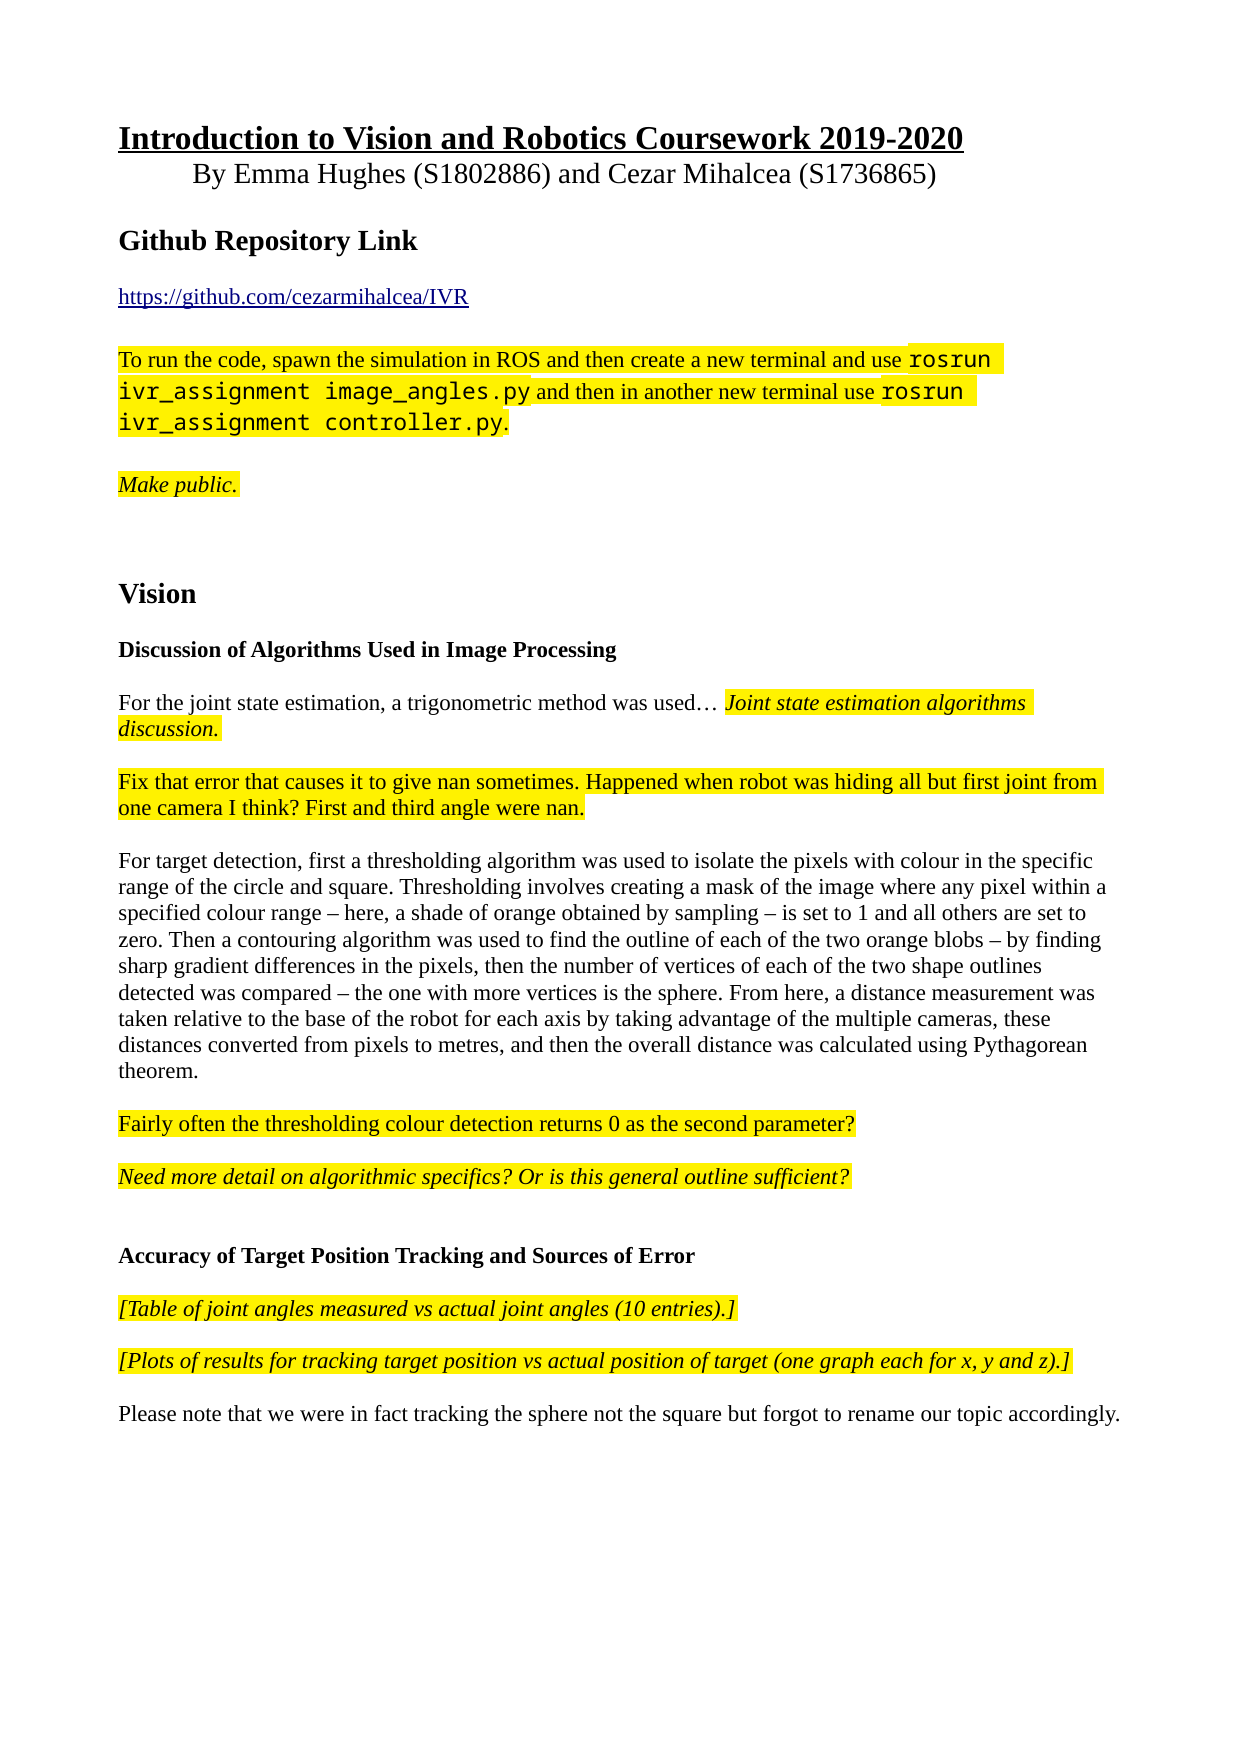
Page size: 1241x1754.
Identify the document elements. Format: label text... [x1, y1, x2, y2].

text Discussion of Algorithms Used in Image Processing [118, 636, 1122, 662]
text For the joint state estimation, a trigonometric method was used… Joint state estimation algorithms discussion. [118, 689, 1122, 741]
text Need more detail on algorithmic specifics? Or is this general outline sufficient? [118, 1163, 1122, 1189]
text [Plots of results for tracking target position vs actual position of target (one graph each for x, y and z).] [118, 1347, 1122, 1374]
text Vision [118, 576, 1122, 609]
text https://github.com/cezarmihalcea/IVR [118, 283, 1122, 310]
text To run the code, spawn the simulation in ROS and then create a new terminal and use rosrun ivr_assignment image_angles.py and then in another new terminal use rosrun ivr_assignment controller.py. [118, 343, 1122, 437]
text Please note that we were in fact tracking the sphere not the square but forgot to rename our topic accordingly. [118, 1400, 1122, 1427]
text Make public. [118, 471, 1122, 497]
text [Table of joint angles measured vs actual joint angles (10 entries).] [118, 1295, 1122, 1321]
text For target detection, first a thresholding algorithm was used to isolate the pixels with colour in the specific range of the circle and square. Thresholding involves creating a mask of the image where any pixel within a specified colour range – here, a shade of orange obtained by sampling – is set to 1 and all others are set to zero. Then a contouring algorithm was used to find the outline of each of the two orange blobs – by finding sharp gradient differences in the pixels, then the number of vertices of each of the two shape outlines detected was compared – the one with more vertices is the sphere. From here, a distance measurement was taken relative to the base of the robot for each axis by taking advantage of the multiple cameras, these distances converted from pixels to metres, and then the overall distance was calculated using Pythagorean theorem. [118, 847, 1122, 1084]
text Fairly often the thresholding colour detection returns 0 as the second parameter? [118, 1110, 1122, 1137]
text Fix that error that causes it to give nan sometimes. Happened when robot was hiding all but first joint from one camera I think? First and third angle were nan. [118, 768, 1122, 820]
text By Emma Hughes (S1802886) and Cezar Mihalcea (S1736865) [118, 156, 1122, 190]
text Introduction to Vision and Robotics Coursework 2019-2020 [118, 118, 1122, 156]
text Github Repository Link [118, 223, 1122, 257]
text Accuracy of Target Position Tracking and Sources of Error [118, 1242, 1122, 1268]
